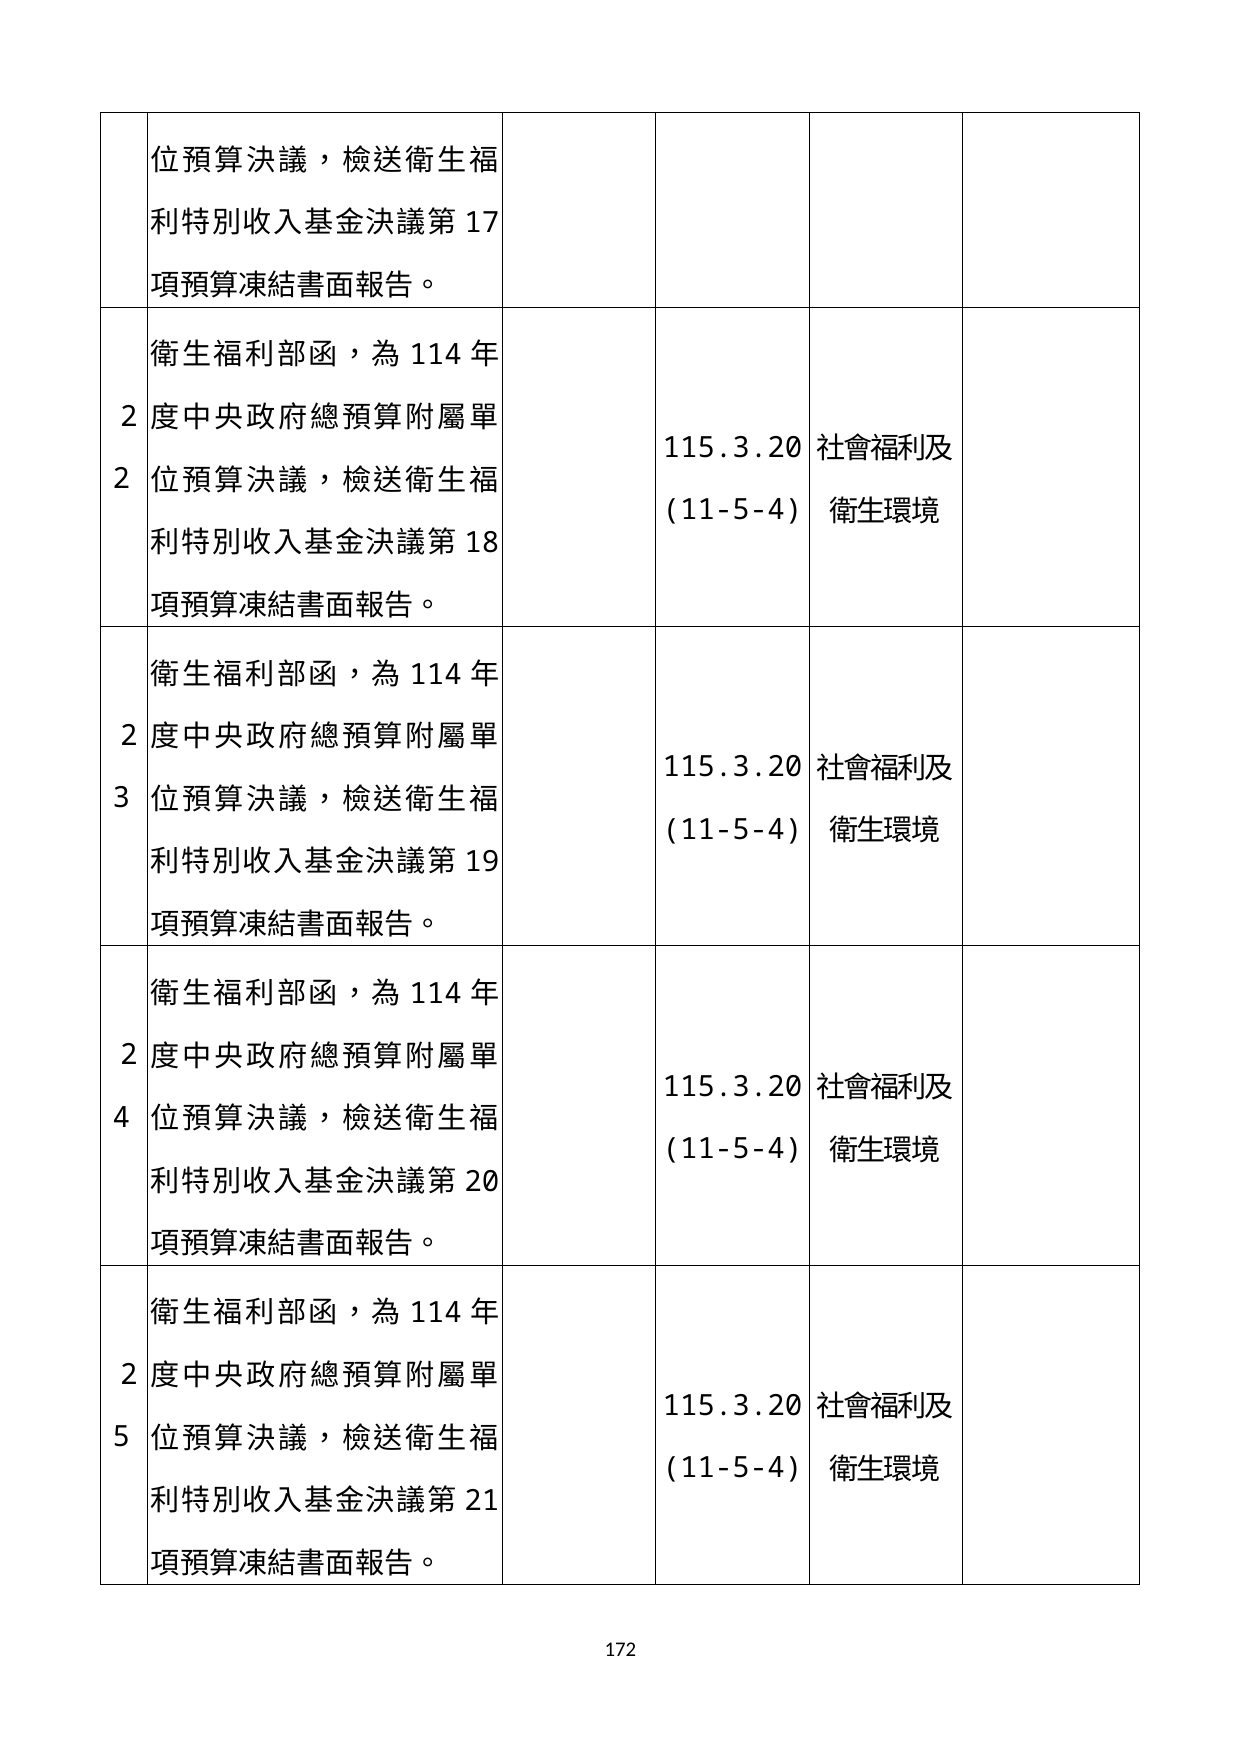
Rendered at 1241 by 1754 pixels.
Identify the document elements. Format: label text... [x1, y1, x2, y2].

table_cell [503, 1266, 655, 1584]
table_cell 衛生福利部函，為114年度中央政府總預算附屬單位預算決議，檢送衛生福利特別收入基金決議第18項預算凍結書面報告。 [148, 308, 502, 626]
table_cell 社會福利及 衛生環境 [810, 627, 962, 945]
table_cell [963, 113, 1139, 307]
table_cell [503, 627, 655, 945]
table_cell [101, 627, 147, 945]
table_cell 115.3.20 (11-5-4) [656, 1266, 809, 1584]
table_cell [963, 627, 1139, 945]
table_cell 衛生福利部函，為114年度中央政府總預算附屬單位預算決議，檢送衛生福利特別收入基金決議第19項預算凍結書面報告。 [148, 627, 502, 945]
table_cell [503, 308, 655, 626]
table_cell [503, 113, 655, 307]
table_cell [963, 1266, 1139, 1584]
table_cell 115.3.20 (11-5-4) [656, 627, 809, 945]
table_cell [101, 1266, 147, 1584]
table_cell [963, 308, 1139, 626]
table_cell [101, 113, 147, 307]
table_cell [963, 946, 1139, 1265]
table_cell 社會福利及 衛生環境 [810, 1266, 962, 1584]
table_cell 社會福利及 衛生環境 [810, 308, 962, 626]
table_cell 社會福利及 衛生環境 [810, 946, 962, 1265]
table_cell [503, 946, 655, 1265]
table_cell 115.3.20 (11-5-4) [656, 308, 809, 626]
table_cell 位預算決議，檢送衛生福利特別收入基金決議第17項預算凍結書面報告。 [148, 113, 502, 307]
table_cell [101, 308, 147, 626]
table_cell [656, 113, 809, 307]
table_cell 衛生福利部函，為114年度中央政府總預算附屬單位預算決議，檢送衛生福利特別收入基金決議第20項預算凍結書面報告。 [148, 946, 502, 1265]
table_cell 衛生福利部函，為114年度中央政府總預算附屬單位預算決議，檢送衛生福利特別收入基金決議第21項預算凍結書面報告。 [148, 1266, 502, 1584]
table_cell [101, 946, 147, 1265]
table_cell [810, 113, 962, 307]
table_cell 115.3.20 (11-5-4) [656, 946, 809, 1265]
